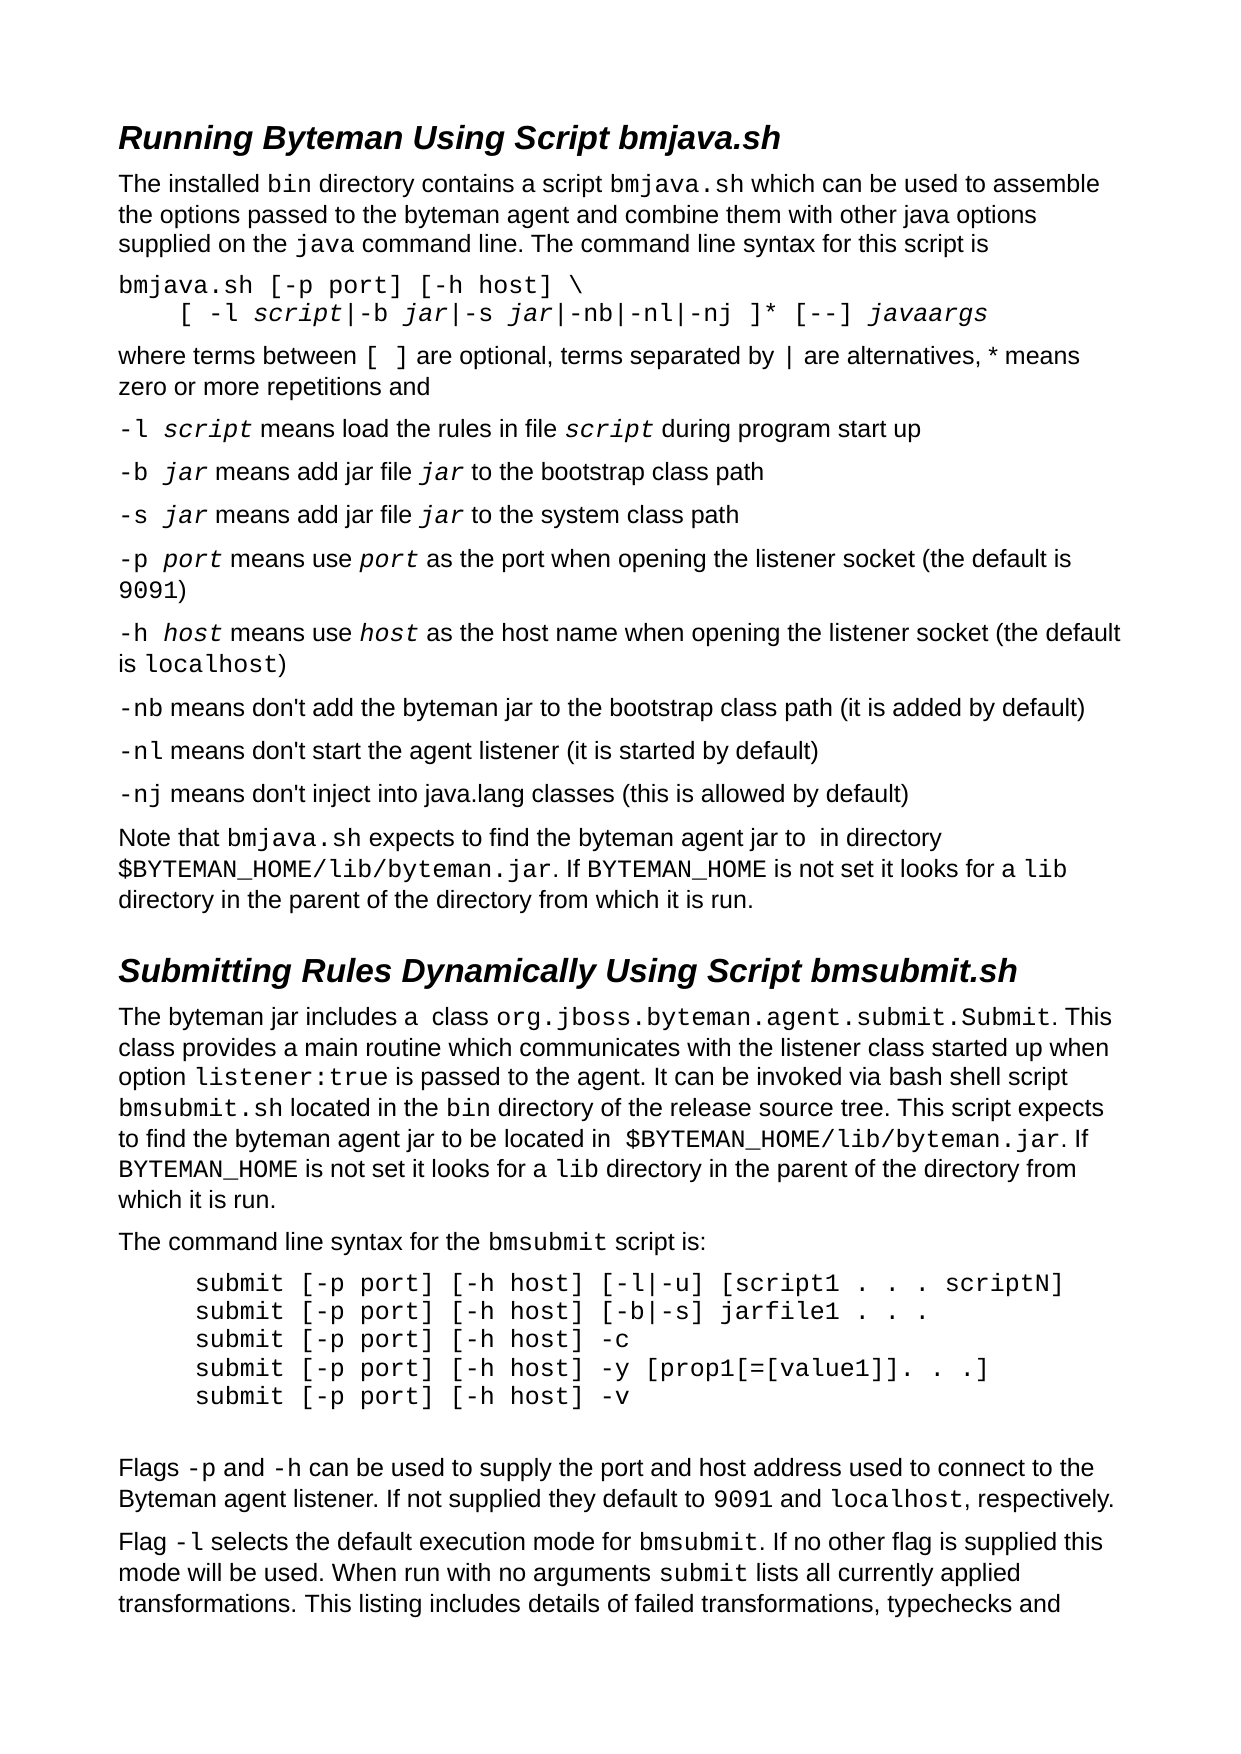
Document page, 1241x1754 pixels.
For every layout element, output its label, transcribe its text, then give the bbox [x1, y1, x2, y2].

text Flags -p and -h can be used to supply the port and host address used to connect to the Byteman agent listener. If not supplied they default to 9091 and localhost, respectively. [118, 1453, 1122, 1514]
text submit [-p port] [-h host] [-l|-u] [script1 . . . scriptN] submit [-p port] [-h host] [-b|-s] jarfile1 . . . submit [-p port] [-h host] -c submit [-p port] [-h host] -y [prop1[=[value1]]. . .] submit [-p port] [-h host] -v [194, 1270, 1122, 1440]
text -nj means don't inject into java.lang classes (this is allowed by default) [118, 779, 1122, 810]
text -b jar means add jar file jar to the bootstrap class path [118, 457, 1122, 488]
text where terms between [ ] are optional, terms separated by | are alternatives, * means zero or more repetitions and [118, 341, 1122, 401]
text -l script means load the rules in file script during program start up [118, 413, 1122, 444]
text The installed bin directory contains a script bmjava.sh which can be used to assemble the options passed to the byteman agent and combine them with other java options supplied on the java command line. The command line syntax for this script is [118, 169, 1122, 260]
text -s jar means add jar file jar to the system class path [118, 500, 1122, 531]
text The byteman jar includes a class org.jboss.byteman.agent.submit.Submit. This class provides a main routine which communicates with the listener class started up when option listener:true is passed to the agent. It can be invoked via bash shell script bmsubmit.sh located in the bin directory of the release source tree. This script expects to find the byteman agent jar to be located in $BYTEMAN_HOME/lib/byteman.jar. If BYTEMAN_HOME is not set it looks for a lib directory in the parent of the directory from which it is run. [118, 1002, 1122, 1214]
text -nl means don't start the agent listener (it is started by default) [118, 736, 1122, 767]
subtitle Submitting Rules Dynamically Using Script bmsubmit.sh [118, 951, 1122, 989]
subtitle Running Byteman Using Script bmjava.sh [118, 118, 1122, 157]
text The command line syntax for the bmsubmit script is: [118, 1227, 1122, 1258]
text -h host means use host as the host name when opening the listener socket (the default is localhost) [118, 618, 1122, 680]
text bmjava.sh [-p port] [-h host] \ [ -l script|-b jar|-s jar|-nb|-nl|-nj ]* [--] javaargs [118, 272, 1122, 329]
text Note that bmjava.sh expects to find the byteman agent jar to in directory $BYTEMAN_HOME/lib/byteman.jar. If BYTEMAN_HOME is not set it looks for a lib directory in the parent of the directory from which it is run. [118, 823, 1122, 913]
text Flag -l selects the default execution mode for bmsubmit. If no other flag is supplied this mode will be used. When run with no arguments submit lists all currently applied transformations. This listing includes details of failed transformations, typechecks and [118, 1527, 1122, 1618]
text -p port means use port as the port when opening the listener socket (the default is 9091) [118, 544, 1122, 606]
text -nb means don't add the byteman jar to the bootstrap class path (it is added by default) [118, 693, 1122, 723]
